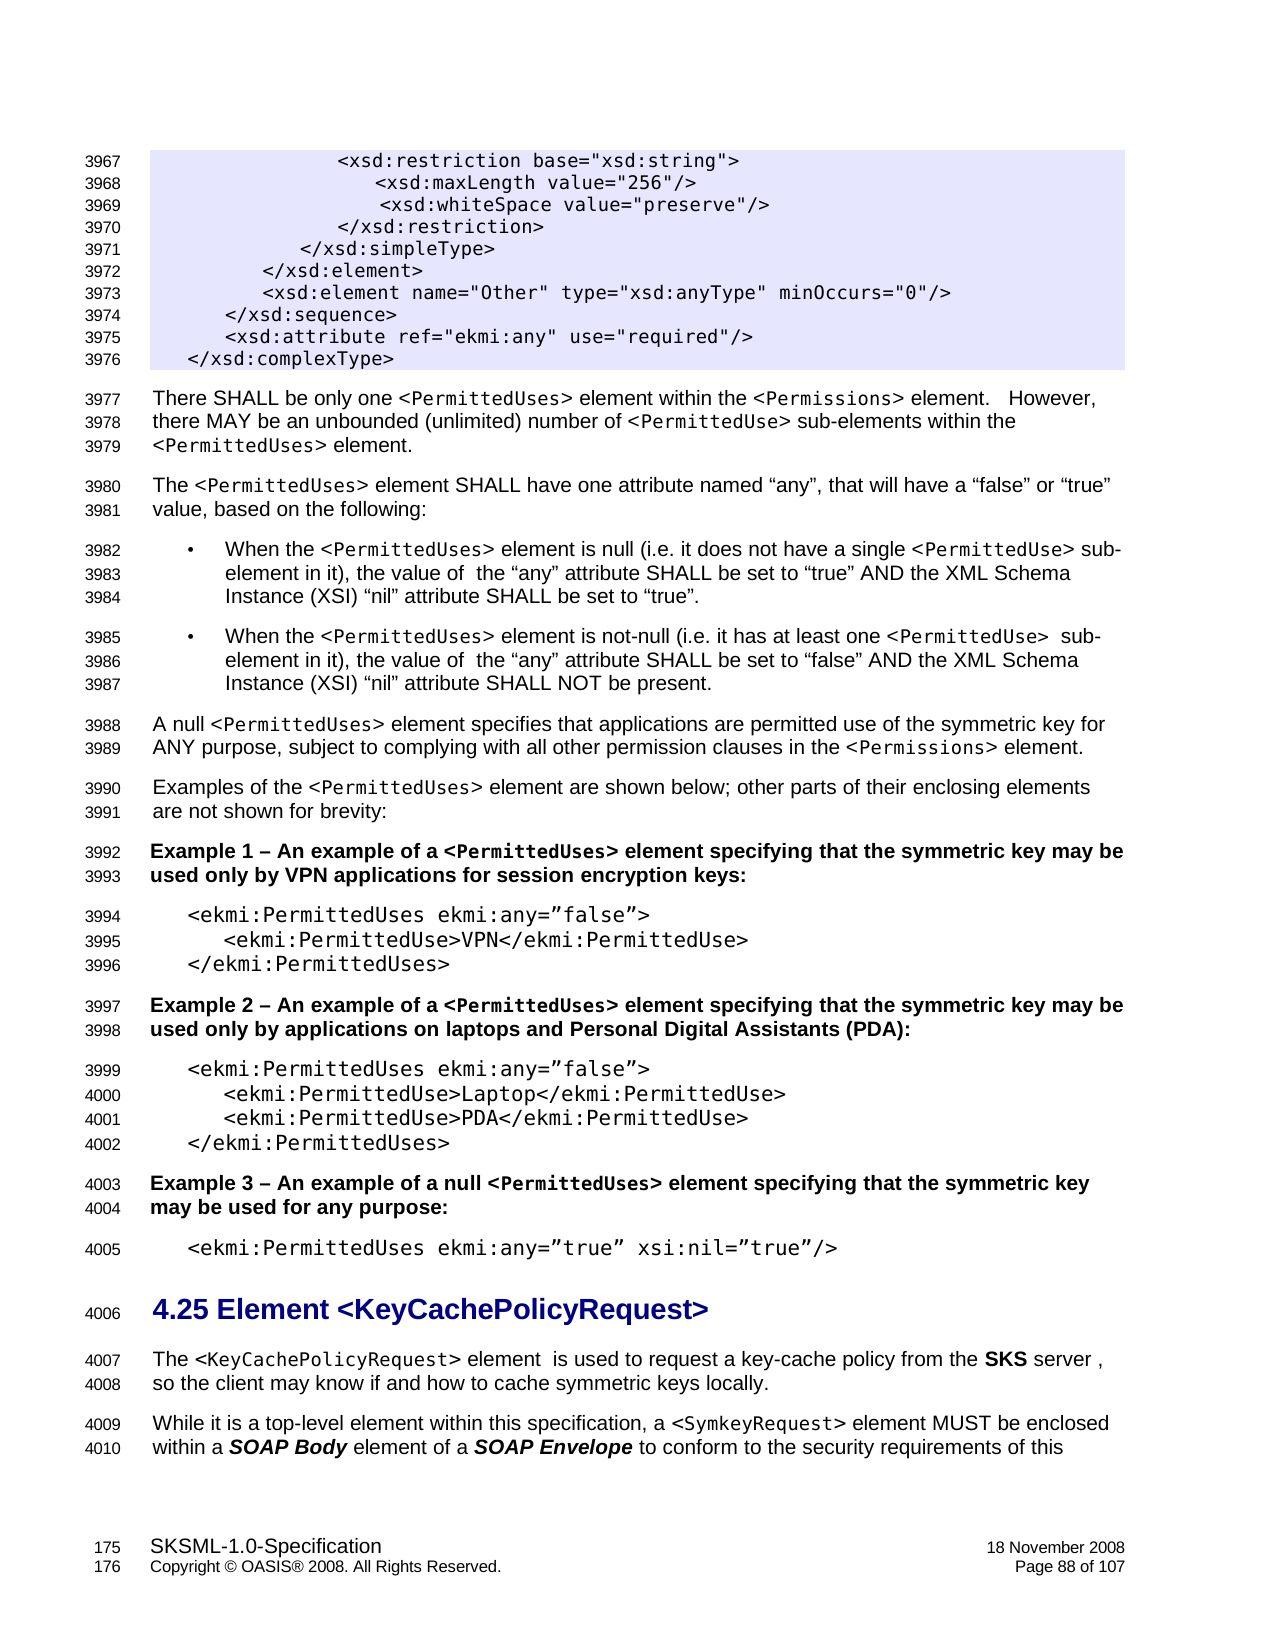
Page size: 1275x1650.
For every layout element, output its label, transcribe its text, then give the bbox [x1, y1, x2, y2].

text A null <PermittedUses> element specifies that applications are permitted use of the symmetric key for ANY purpose, subject to complying with all other permission clauses in the <Permissions> element. [152, 712, 1125, 759]
text There SHALL be only one <PermittedUses> element within the <Permissions> element. However, there MAY be an unbounded (unlimited) number of <PermittedUse> sub-elements within the <PermittedUses> element. [152, 386, 1125, 457]
text <xsd:restriction base="xsd:string"> <xsd:maxLength value="256"/> <xsd:whiteSpace value="preserve"/> </xsd:restriction> </xsd:simpleType> </xsd:element> <xsd:element name="Other" type="xsd:anyType" minOccurs="0"/> </xsd:sequence> <xsd:attribute ref="ekmi:any" use="required"/> </xsd:complexType> [150, 150, 1125, 370]
text Examples of the <PermittedUses> element are shown below; other parts of their enclosing elements are not shown for brevity: [152, 776, 1125, 823]
text Example 2 – An example of a <PermittedUses> element specifying that the symmetric key may be used only by applications on laptops and Personal Digital Assistants (PDA): [150, 993, 1125, 1041]
text Example 1 – An example of a <PermittedUses> element specifying that the symmetric key may be used only by VPN applications for session encryption keys: [150, 839, 1125, 887]
text While it is a top-level element within this specification, a <SymkeyRequest> element MUST be enclosed within a SOAP Body element of a SOAP Envelope to conform to the security requirements of this [152, 1411, 1125, 1459]
text The <PermittedUses> element SHALL have one attribute named “any”, that will have a “false” or “true” value, based on the following: [152, 474, 1125, 521]
text <ekmi:PermittedUses ekmi:any=”true” xsi:nil=”true”/> [187, 1236, 1125, 1260]
text <ekmi:PermittedUses ekmi:any=”false”> <ekmi:PermittedUse>Laptop</ekmi:PermittedUse> <ekmi:PermittedUse>PDA</ekmi:PermittedUse> </ekmi:PermittedUses> [187, 1057, 1125, 1155]
list When the <PermittedUses> element is not-null (i.e. it has at least one <PermittedUse> sub-element in it), the value of the “any” attribute SHALL be set to “false” AND the XML Schema Instance (XSI) “nil” attribute SHALL NOT be present. [187, 625, 1125, 695]
text <ekmi:PermittedUses ekmi:any=”false”> <ekmi:PermittedUse>VPN</ekmi:PermittedUse> </ekmi:PermittedUses> [187, 903, 1125, 977]
subtitle Element <KeyCachePolicyRequest> [152, 1293, 1125, 1326]
list When the <PermittedUses> element is null (i.e. it does not have a single <PermittedUse> sub-element in it), the value of the “any” attribute SHALL be set to “true” AND the XML Schema Instance (XSI) “nil” attribute SHALL be set to “true”. [187, 537, 1125, 608]
text The <KeyCachePolicyRequest> element is used to request a key-cache policy from the SKS server , so the client may know if and how to cache symmetric keys locally. [152, 1347, 1125, 1395]
text Example 3 – An example of a null <PermittedUses> element specifying that the symmetric key may be used for any purpose: [150, 1172, 1125, 1219]
